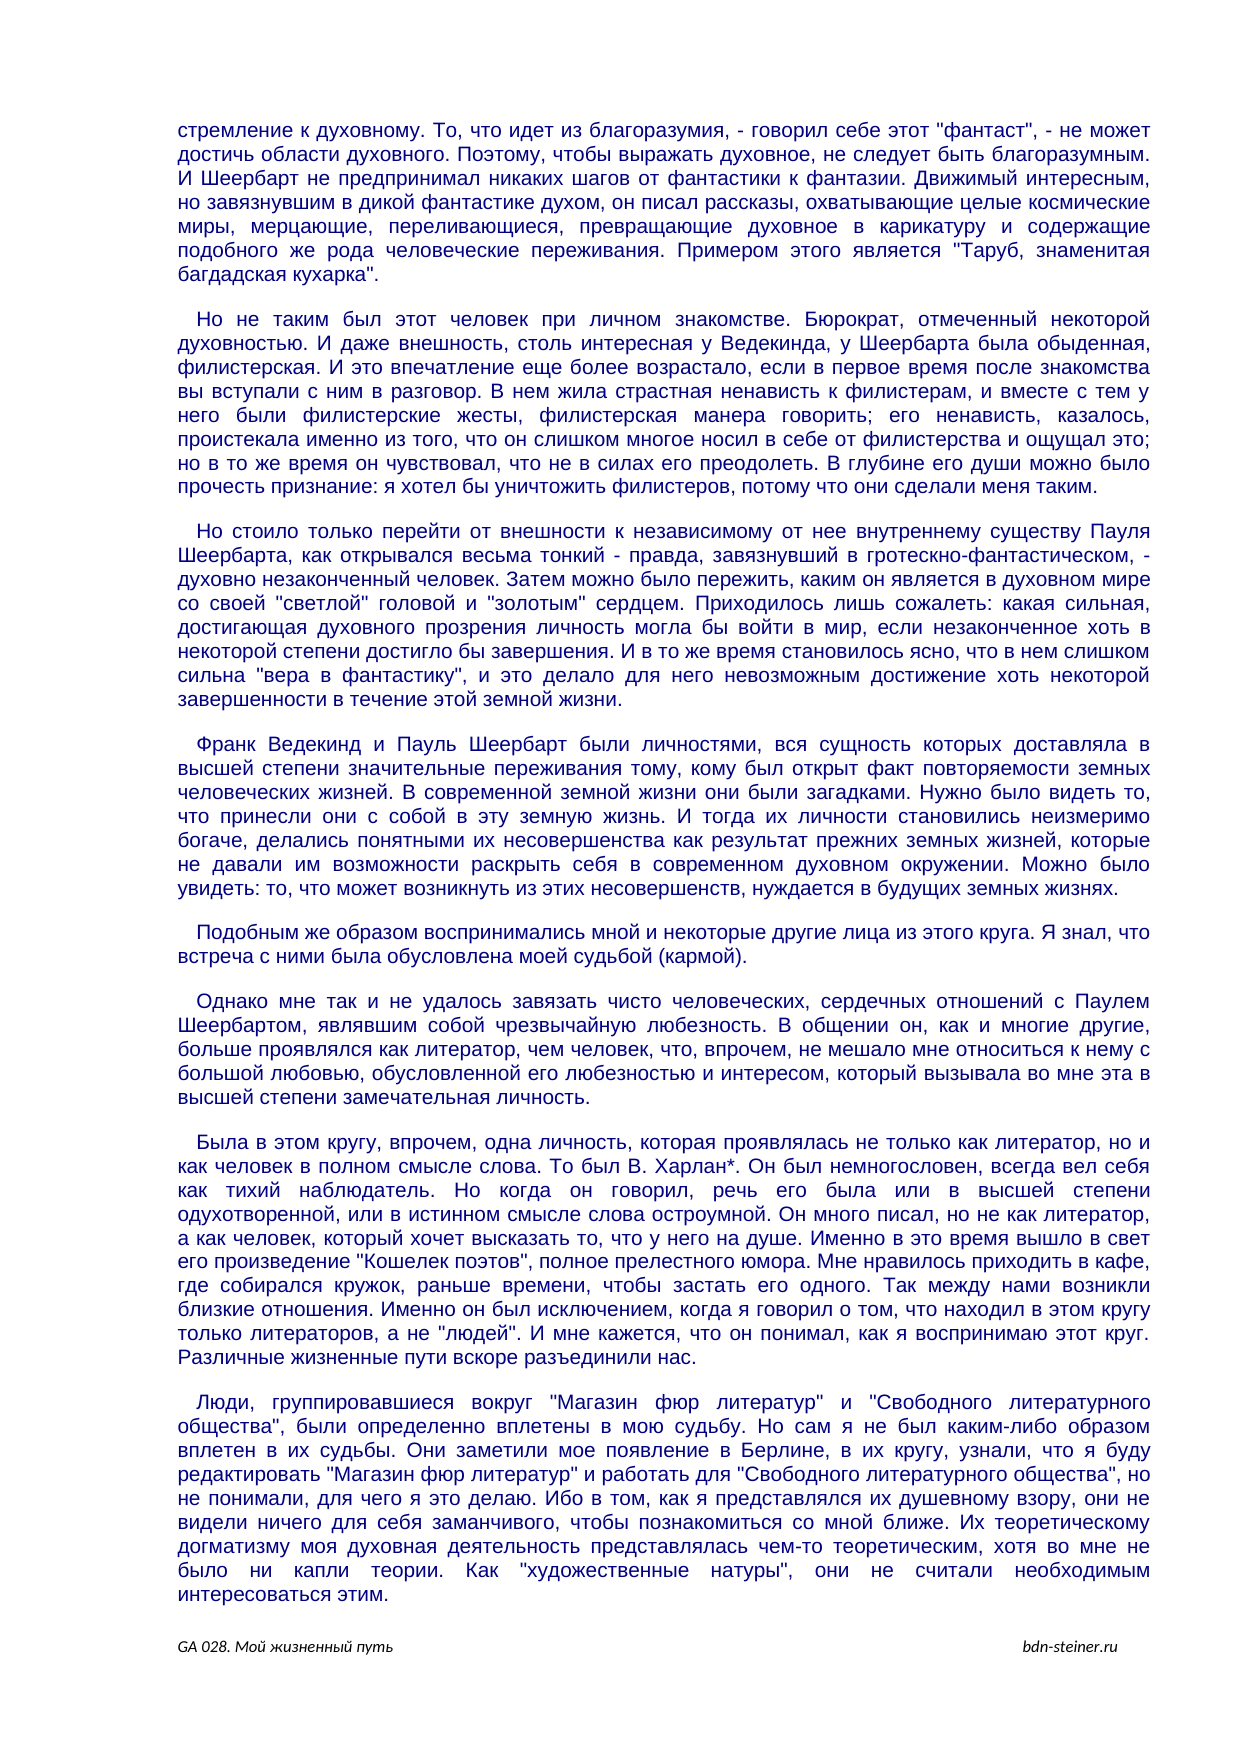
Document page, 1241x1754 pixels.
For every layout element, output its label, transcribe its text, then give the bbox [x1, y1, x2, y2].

text Была в этом кругу, впрочем, одна личность, которая проявлялась не только как литератор, но и как человек в полном смысле слова. То был В. Харлан*. Он был немногословен, всегда вел себя как тихий наблюдатель. Но когда он говорил, речь его была или в высшей степени одухотворенной, или в истинном смысле слова остроумной. Он много писал, но не как литератор, а как человек, который хочет высказать то, что у него на душе. Именно в это время вышло в свет его произведение "Кошелек поэтов", полное прелестного юмора. Мне нравилось приходить в кафе, где собирался кружок, раньше времени, чтобы застать его одного. Так между нами возникли близкие отношения. Именно он был исключением, когда я говорил о том, что находил в этом кругу только литераторов, а не "людей". И мне кажется, что он понимал, как я воспринимаю этот круг. Различные жизненные пути вскоре разъединили нас. [177, 1129, 1152, 1369]
text стремление к духовному. То, что идет из благоразумия, - говорил себе этот "фантаст", - не может достичь области духовного. Поэтому, чтобы выражать духовное, не следует быть благоразумным. И Шеербарт не предпринимал никаких шагов от фантастики к фантазии. Движимый интересным, но завязнувшим в дикой фантастике духом, он писал рассказы, охватывающие целые космические миры, мерцающие, переливающиеся, превращающие духовное в карикатуру и содержащие подобного же рода человеческие переживания. Примером этого является "Таруб, знаменитая багдадская кухарка". [177, 118, 1152, 286]
text Франк Ведекинд и Пауль Шеербарт были личностями, вся сущность которых доставляла в высшей степени значительные переживания тому, кому был открыт факт повторяемости земных человеческих жизней. В современной земной жизни они были загадками. Нужно было видеть то, что принесли они с собой в эту земную жизнь. И тогда их личности становились неизмеримо богаче, делались понятными их несовершенства как результат прежних земных жизней, которые не давали им возможности раскрыть себя в современном духовном окружении. Можно было увидеть: то, что может возникнуть из этих несовершенств, нуждается в будущих земных жизнях. [177, 732, 1152, 899]
text Однако мне так и не удалось завязать чисто человеческих, сердечных отношений с Паулем Шеербартом, являвшим собой чрезвычайную любезность. В общении он, как и многие другие, больше проявлялся как литератор, чем человек, что, впрочем, не мешало мне относиться к нему с большой любовью, обусловленной его любезностью и интересом, который вызывала во мне эта в высшей степени замечательная личность. [177, 989, 1152, 1109]
text Но стоило только перейти от внешности к независимому от нее внутреннему существу Пауля Шеербарта, как открывался весьма тонкий - правда, завязнувший в гротескно-фантастическом, - духовно незаконченный человек. Затем можно было пережить, каким он является в духовном мире со своей "светлой" головой и "золотым" сердцем. Приходилось лишь сожалеть: какая сильная, достигающая духовного прозрения личность могла бы войти в мир, если незаконченное хоть в некоторой степени достигло бы завершения. И в то же время становилось ясно, что в нем слишком сильна "вера в фантастику", и это делало для него невозможным достижение хоть некоторой завершенности в течение этой земной жизни. [177, 519, 1152, 711]
text Люди, группировавшиеся вокруг "Магазин фюр литератур" и "Свободного литературного общества", были определенно вплетены в мою судьбу. Но сам я не был каким-либо образом вплетен в их судьбы. Они заметили мое появление в Берлине, в их кругу, узнали, что я буду редактировать "Магазин фюр литератур" и работать для "Свободного литературного общества", но не понимали, для чего я это делаю. Ибо в том, как я представлялся их душевному взору, они не видели ничего для себя заманчивого, чтобы познакомиться со мной ближе. Их теоретическому догматизму моя духовная деятельность представлялась чем-то теоретическим, хотя во мне не было ни капли теории. Как "художественные натуры", они не считали необходимым интересоваться этим. [177, 1390, 1152, 1606]
text Подобным же образом воспринимались мной и некоторые другие лица из этого круга. Я знал, что встреча с ними была обусловлена моей судьбой (кармой). [177, 920, 1152, 968]
text Но не таким был этот человек при личном знакомстве. Бюрократ, отмеченный некоторой духовностью. И даже внешность, столь интересная у Ведекинда, у Шеербарта была обыденная, филистерская. И это впечатление еще более возрастало, если в первое время после знакомства вы вступали с ним в разговор. В нем жила страстная ненависть к филистерам, и вместе с тем у него были филистерские жесты, филистерская манера говорить; его ненависть, казалось, проистекала именно из того, что он слишком многое носил в себе от филистерства и ощущал это; но в то же время он чувствовал, что не в силах его преодолеть. В глубине его души можно было прочесть признание: я хотел бы уничтожить филистеров, потому что они сделали меня таким. [177, 307, 1152, 498]
